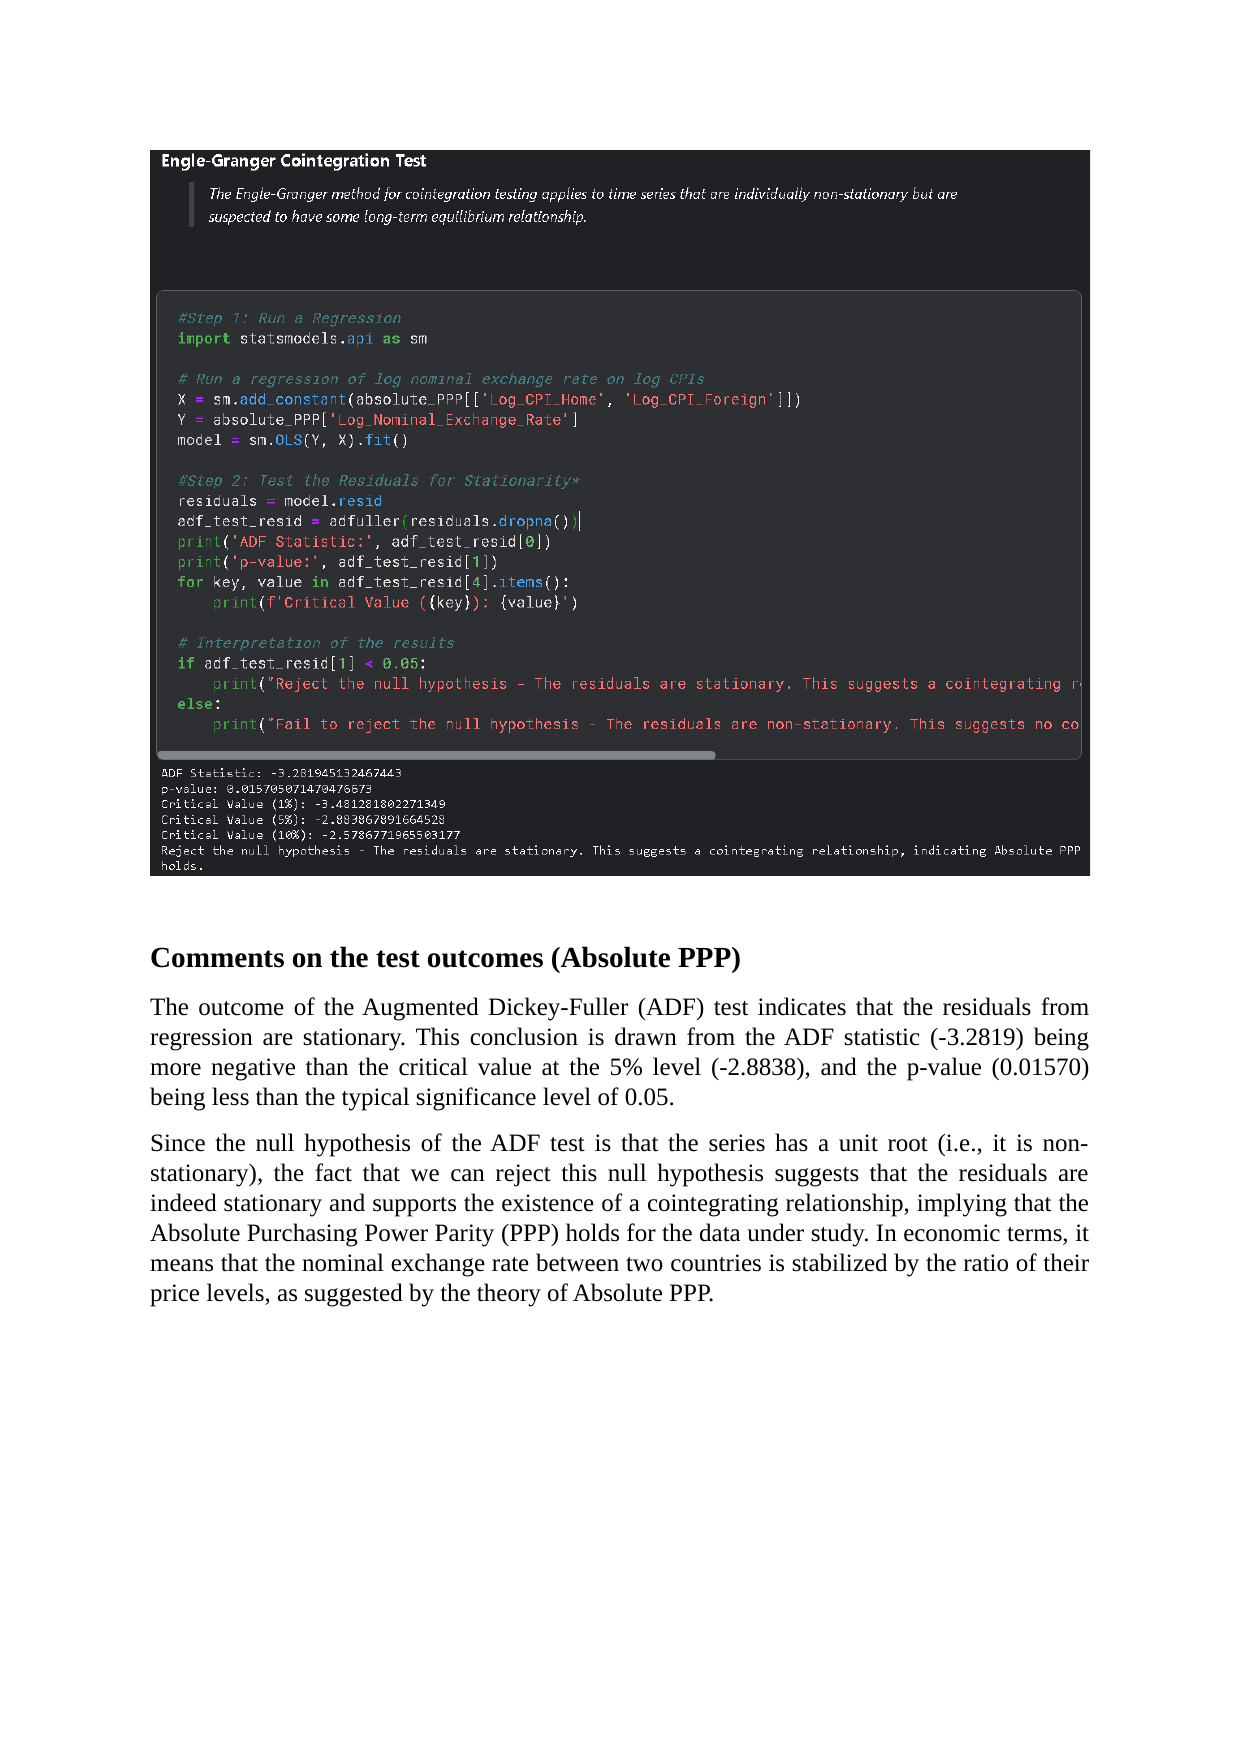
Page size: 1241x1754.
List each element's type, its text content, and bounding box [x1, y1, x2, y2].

text Since the null hypothesis of the ADF test is that the series has a unit root (i.e., it is non-stationary), the fact that we can reject this null hypothesis suggests that the residuals are indeed stationary and supports the existence of a cointegrating relationship, implying that the Absolute Purchasing Power Parity (PPP) holds for the data under study. In economic terms, it means that the nominal exchange rate between two countries is stabilized by the ratio of their price levels, as suggested by the theory of Absolute PPP. [150, 1128, 1090, 1306]
text The outcome of the Augmented Dickey-Fuller (ADF) test indicates that the residuals from regression are stationary. This conclusion is drawn from the ADF statistic (-3.2819) being more negative than the critical value at the 5% level (-2.8838), and the p-value (0.01570) being less than the typical significance level of 0.05. [150, 992, 1090, 1110]
text Comments on the test outcomes (Absolute PPP) [150, 941, 1090, 974]
